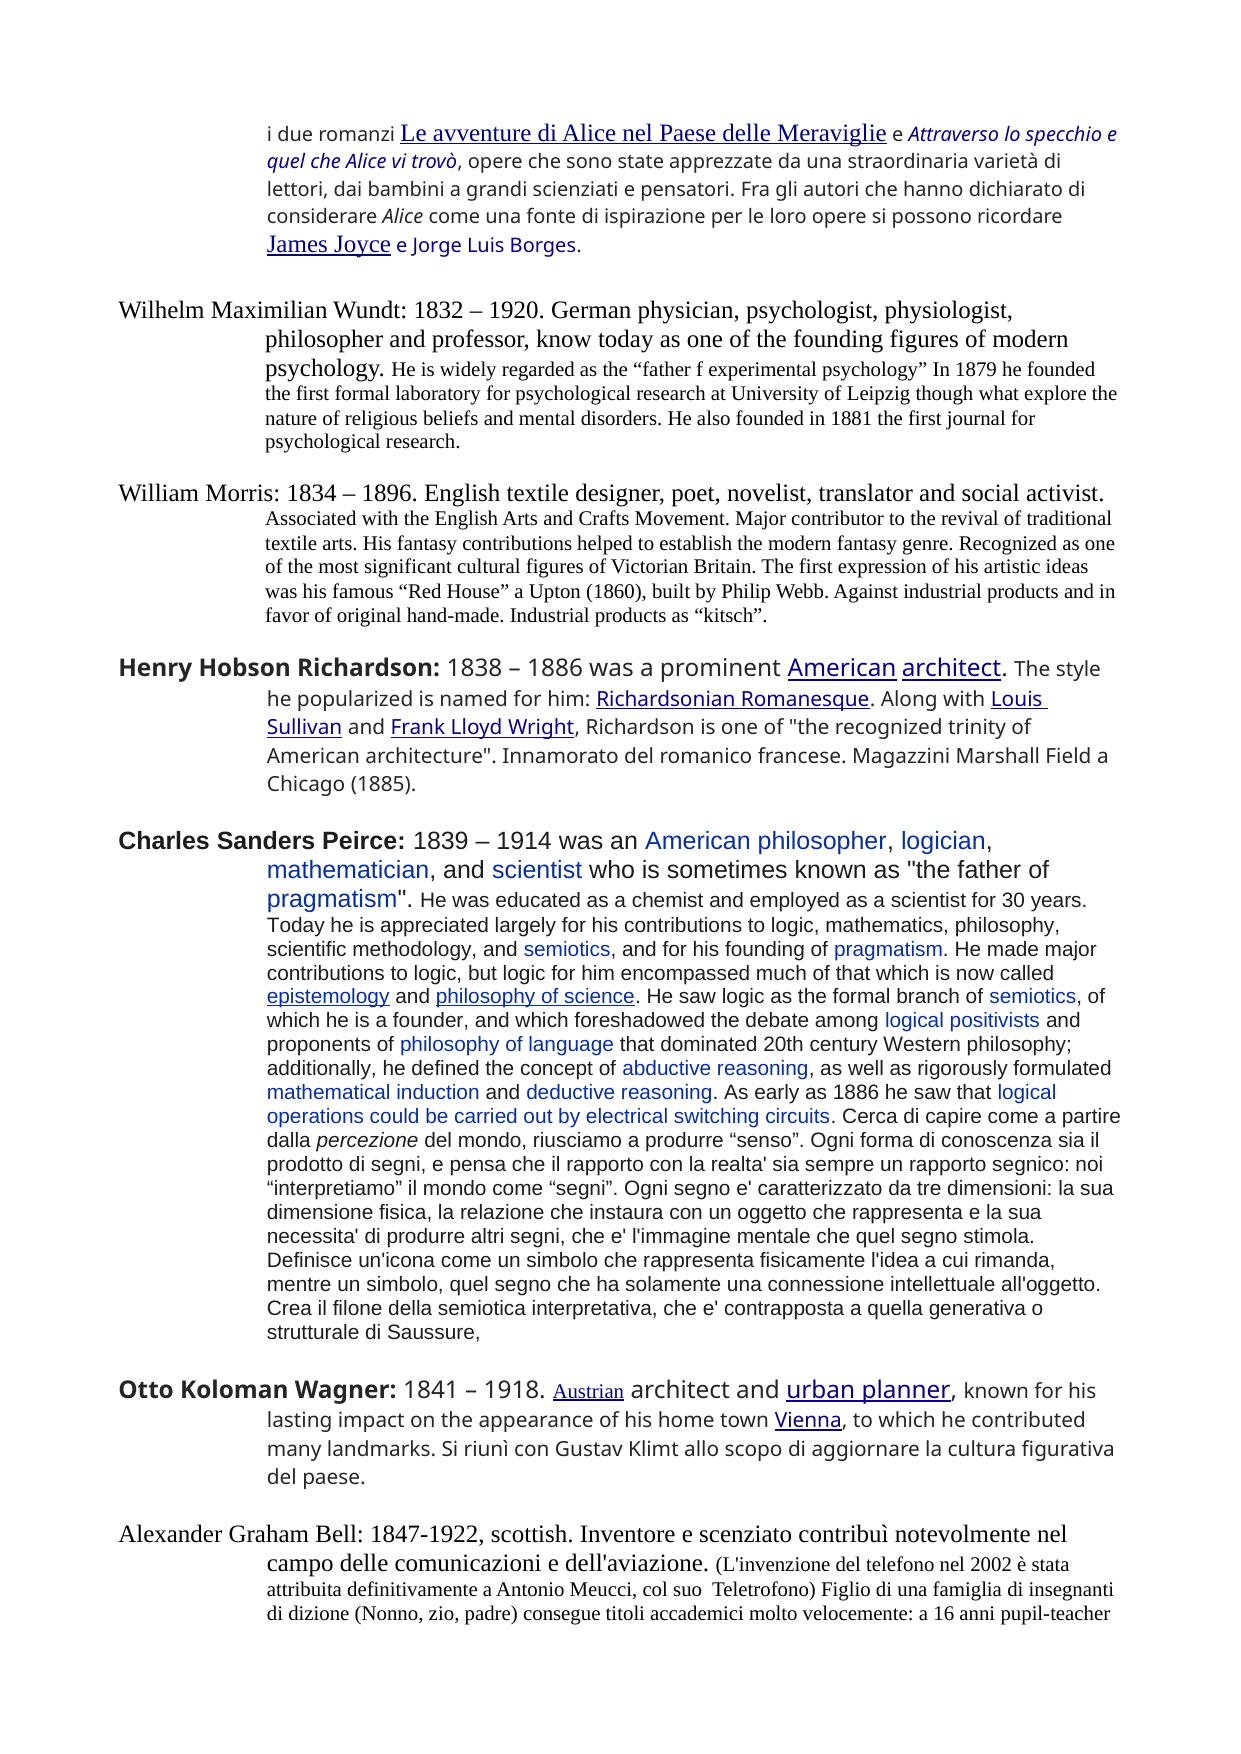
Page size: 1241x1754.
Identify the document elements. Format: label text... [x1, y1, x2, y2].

text Wilhelm Maximilian Wundt: 1832 – 1920. German physician, psychologist, physiologist, philosopher and professor, know today as one of the founding figures of modern psychology. He is widely regarded as the “father f experimental psychology” In 1879 he founded the first formal laboratory for psychological research at University of Leipzig though what explore the nature of religious beliefs and mental disorders. He also founded in 1881 the first journal for psychological research. [118, 295, 1122, 453]
text Charles Sanders Peirce: 1839 – 1914 was an American philosopher, logician, mathematician, and scientist who is sometimes known as "the father of pragmatism". He was educated as a chemist and employed as a scientist for 30 years. Today he is appreciated largely for his contributions to logic, mathematics, philosophy, scientific methodology, and semiotics, and for his founding of pragmatism. He made major contributions to logic, but logic for him encompassed much of that which is now called epistemology and philosophy of science. He saw logic as the formal branch of semiotics, of which he is a founder, and which foreshadowed the debate among logical positivists and proponents of philosophy of language that dominated 20th century Western philosophy; additionally, he defined the concept of abductive reasoning, as well as rigorously formulated mathematical induction and deductive reasoning. As early as 1886 he saw that logical operations could be carried out by electrical switching circuits. Cerca di capire come a partire dalla percezione del mondo, riusciamo a produrre “senso”. Ogni forma di conoscenza sia il prodotto di segni, e pensa che il rapporto con la realta' sia sempre un rapporto segnico: noi “interpretiamo” il mondo come “segni”. Ogni segno e' caratterizzato da tre dimensioni: la sua dimensione fisica, la relazione che instaura con un oggetto che rappresenta e la sua necessita' di produrre altri segni, che e' l'immagine mentale che quel segno stimola. Definisce un'icona come un simbolo che rappresenta fisicamente l'idea a cui rimanda, mentre un simbolo, quel segno che ha solamente una connessione intellettuale all'oggetto. Crea il filone della semiotica interpretativa, che e' contrapposta a quella generativa o strutturale di Saussure, [118, 826, 1122, 1344]
text Alexander Graham Bell: 1847-1922, scottish. Inventore e scenziato contribuì notevolmente nel campo delle comunicazioni e dell'aviazione. (L'invenzione del telefono nel 2002 è stata attribuita definitivamente a Antonio Meucci, col suo Teletrofono) Figlio di una famiglia di insegnanti di dizione (Nonno, zio, padre) consegue titoli accademici molto velocemente: a 16 anni pupil-teacher [118, 1519, 1122, 1625]
text Otto Koloman Wagner: 1841 – 1918. Austrian architect and urban planner, known for his lasting impact on the appearance of his home town Vienna, to which he contributed many landmarks. Si riunì con Gustav Klimt allo scopo di aggiornare la cultura figurativa del paese. [118, 1372, 1122, 1491]
text i due romanzi Le avventure di Alice nel Paese delle Meraviglie e Attraverso lo specchio e quel che Alice vi trovò, opere che sono state apprezzate da una straordinaria varietà di lettori, dai bambini a grandi scienziati e pensatori. Fra gli autori che hanno dichiarato di considerare Alice come una fonte di ispirazione per le loro opere si possono ricordare James Joyce e Jorge Luis Borges. [118, 118, 1122, 258]
text William Morris: 1834 – 1896. English textile designer, poet, novelist, translator and social activist. Associated with the English Arts and Crafts Movement. Major contributor to the revival of traditional textile arts. His fantasy contributions helped to establish the modern fantasy genre. Recognized as one of the most significant cultural figures of Victorian Britain. The first expression of his artistic ideas was his famous “Red House” a Upton (1860), built by Philip Webb. Against industrial products and in favor of original hand-made. Industrial products as “kitsch”. [118, 478, 1122, 627]
text Henry Hobson Richardson: 1838 – 1886 was a prominent American architect. The style he popularized is named for him: Richardsonian Romanesque. Along with Louis Sullivan and Frank Lloyd Wright, Richardson is one of "the recognized trinity of American architecture". Innamorato del romanico francese. Magazzini Marshall Field a Chicago (1885). [118, 651, 1122, 798]
